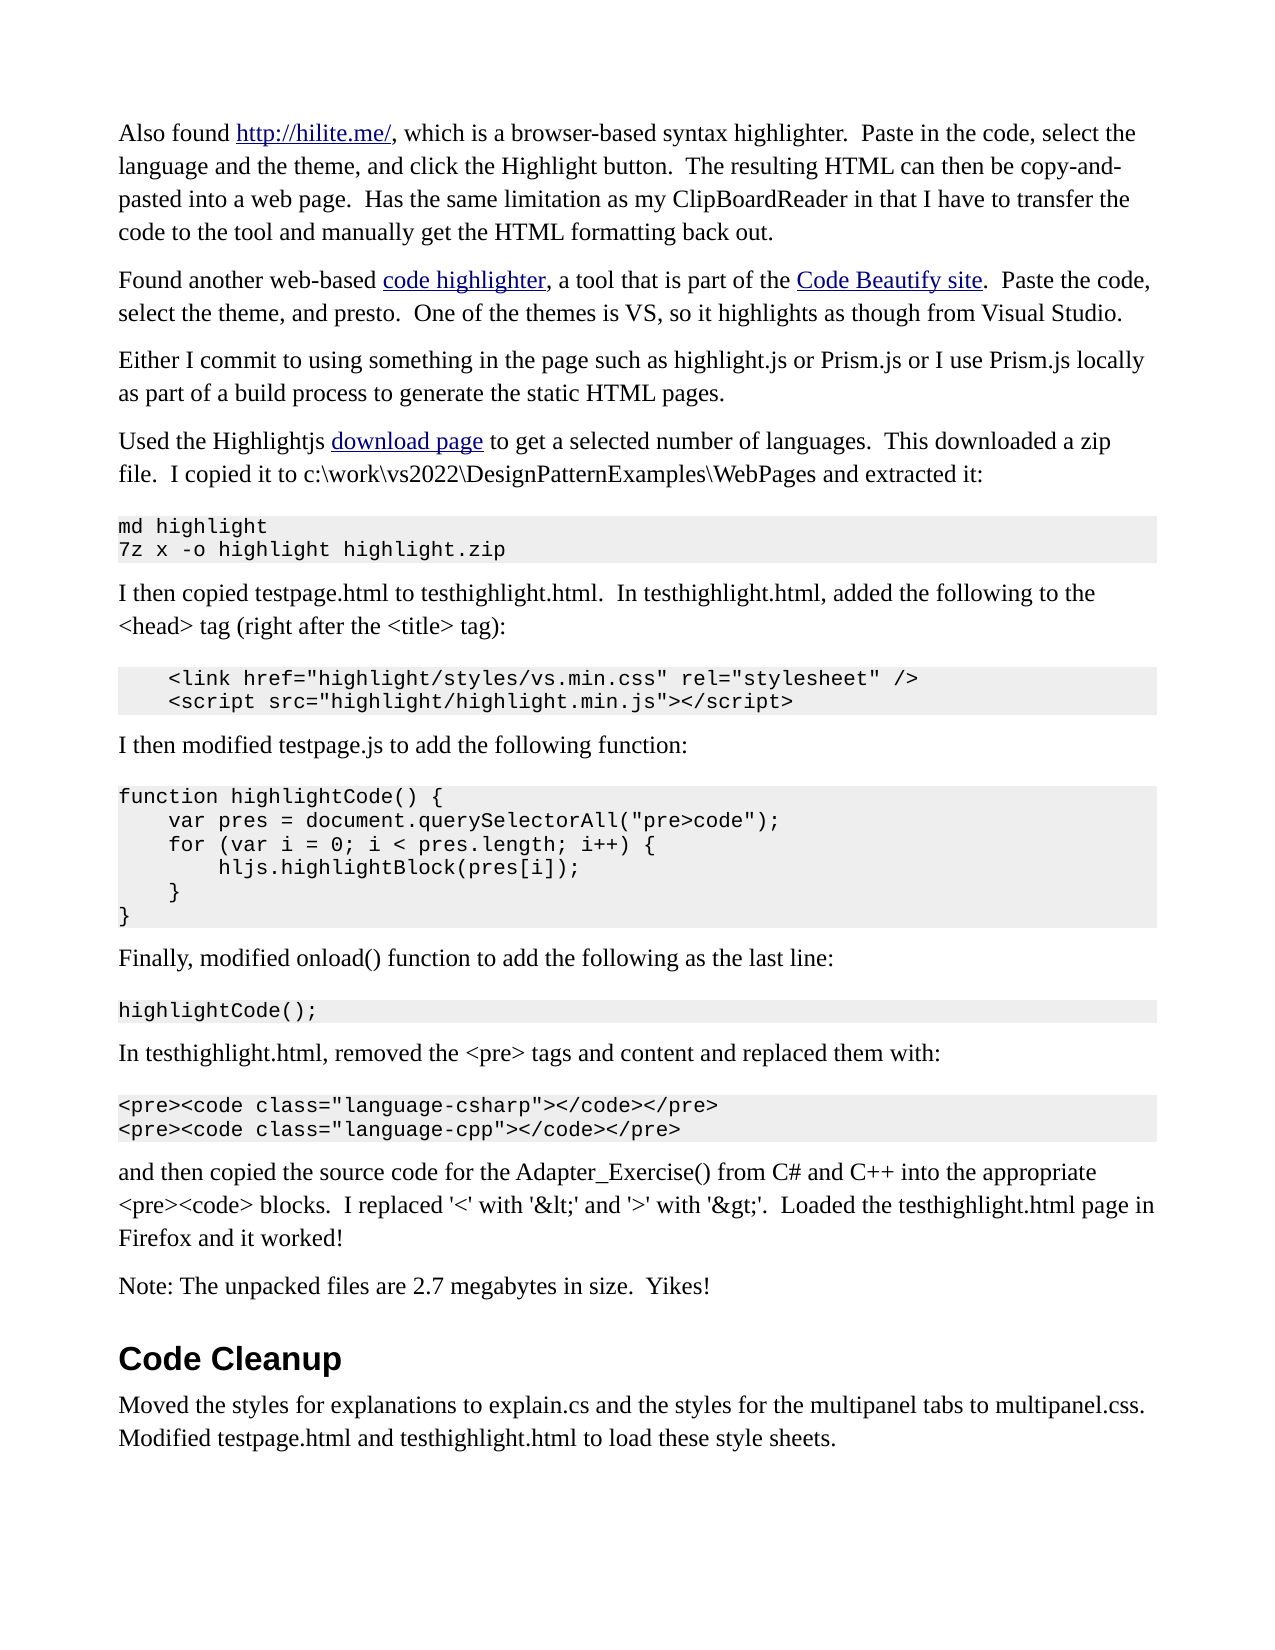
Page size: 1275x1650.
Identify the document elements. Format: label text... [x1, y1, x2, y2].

text } [118, 881, 1157, 904]
text for (var i = 0; i < pres.length; i++) { [118, 834, 1157, 857]
text and then copied the source code for the Adapter_Exercise() from C# and C++ into the appropriate <pre><code> blocks. I replaced '<' with '&lt;' and '>' with '&gt;'. Loaded the testhighlight.html page in Firefox and it worked! [118, 1157, 1157, 1252]
text md highlight [118, 516, 1157, 539]
text Used the Highlightjs download page to get a selected number of languages. This downloaded a zip file. I copied it to c:\work\vs2022\DesignPatternExamples\WebPages and extracted it: [118, 426, 1157, 488]
text <script src="highlight/highlight.min.js"></script> [118, 691, 1157, 715]
text Either I commit to using something in the page such as highlight.js or Prism.js or I use Prism.js locally as part of a build process to generate the static HTML pages. [118, 345, 1157, 407]
text var pres = document.querySelectorAll("pre>code"); [118, 810, 1157, 834]
text Moved the styles for explanations to explain.cs and the styles for the multipanel tabs to multipanel.css. Modified testpage.html and testhighlight.html to load these style sheets. [118, 1390, 1157, 1452]
text I then modified testpage.js to add the following function: [118, 730, 1157, 758]
text <pre><code class="language-cpp"></code></pre> [118, 1119, 1157, 1142]
text Also found http://hilite.me/, which is a browser-based syntax highlighter. Paste in the code, select the language and the theme, and click the Highlight button. The resulting HTML can then be copy-and-pasted into a web page. Has the same limitation as my ClipBoardReader in that I have to transfer the code to the tool and manually get the HTML formatting back out. [118, 118, 1157, 246]
text 7z x -o highlight highlight.zip [118, 539, 1157, 563]
subtitle Code Cleanup [118, 1339, 1157, 1378]
text <pre><code class="language-csharp"></code></pre> [118, 1095, 1157, 1119]
text Found another web-based code highlighter, a tool that is part of the Code Beautify site. Paste the code, select the theme, and presto. One of the themes is VS, so it highlights as though from Visual Studio. [118, 265, 1157, 327]
text function highlightCode() { [118, 786, 1157, 810]
text Note: The unpacked files are 2.7 megabytes in size. Yikes! [118, 1271, 1157, 1300]
text Finally, modified onload() function to add the following as the last line: [118, 943, 1157, 972]
text } [118, 904, 1157, 928]
text hljs.highlightBlock(pres[i]); [118, 857, 1157, 881]
text <link href="highlight/styles/vs.min.css" rel="stylesheet" /> [118, 667, 1157, 691]
text highlightCode(); [118, 1000, 1157, 1023]
text In testhighlight.html, removed the <pre> tags and content and replaced them with: [118, 1038, 1157, 1067]
text I then copied testpage.html to testhighlight.html. In testhighlight.html, added the following to the <head> tag (right after the <title> tag): [118, 578, 1157, 640]
